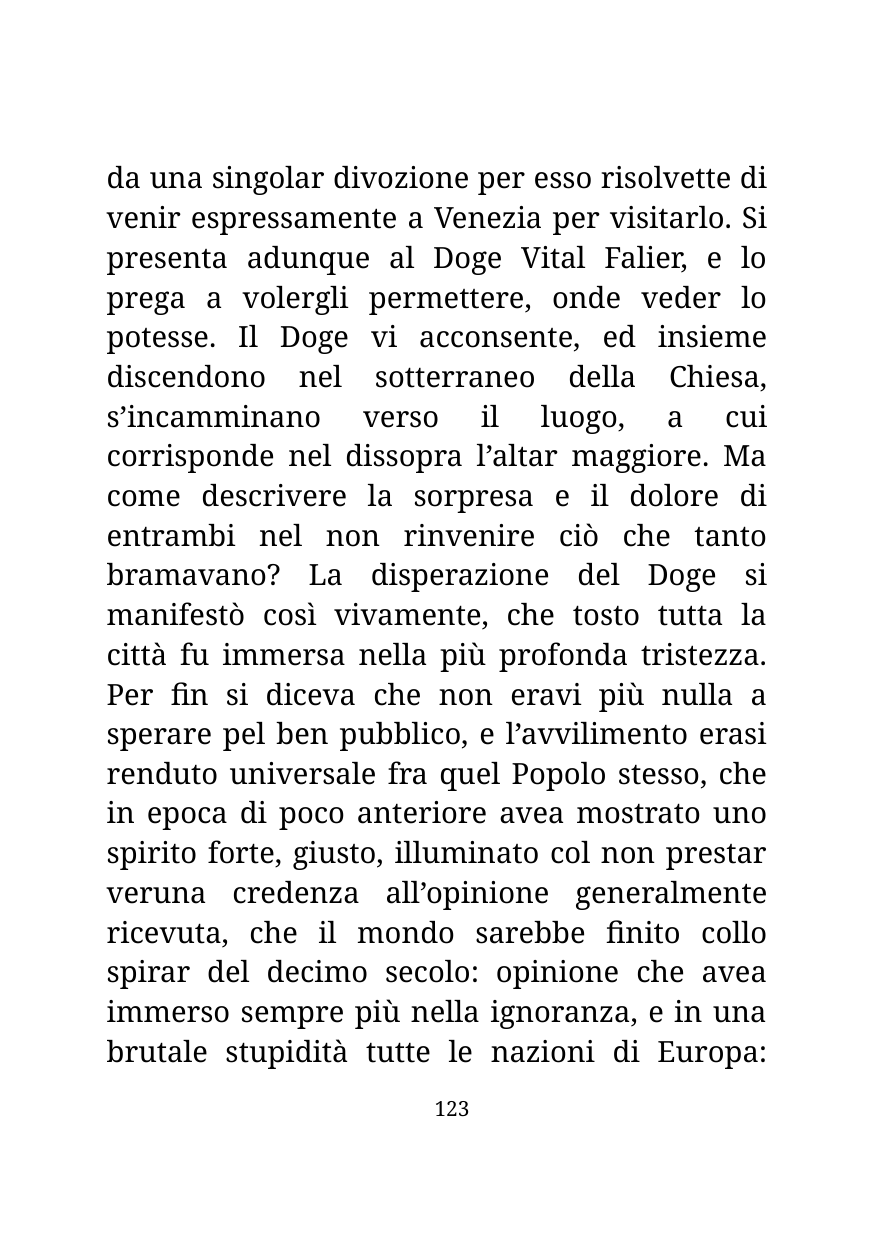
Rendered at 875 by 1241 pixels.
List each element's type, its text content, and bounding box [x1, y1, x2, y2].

text da una singolar divozione per esso risolvette di venir espressamente a Venezia per visitarlo. Si presenta adunque al Doge Vital Falier, e lo prega a volergli permettere, onde veder lo potesse. Il Doge vi acconsente, ed insieme discendono nel sotterraneo della Chiesa, s’incamminano verso il luogo, a cui corrisponde nel dissopra l’altar maggiore. Ma come descrivere la sorpresa e il dolore di entrambi nel non rinvenire ciò che tanto bramavano? La disperazione del Doge si manifestò così vivamente, che tosto tutta la città fu immersa nella più profonda tristezza. Per fin si diceva che non eravi più nulla a sperare pel ben pubblico, e l’avvilimento erasi renduto universale fra quel Popolo stesso, che in epoca di poco anteriore avea mostrato uno spirito forte, giusto, illuminato col non prestar veruna credenza all’opinione generalmente ricevuta, che il mondo sarebbe finito collo spirar del decimo secolo: opinione che avea immerso sempre più nella ignoranza, e in una brutale stupidità tutte le nazioni di Europa: [106, 158, 768, 1071]
